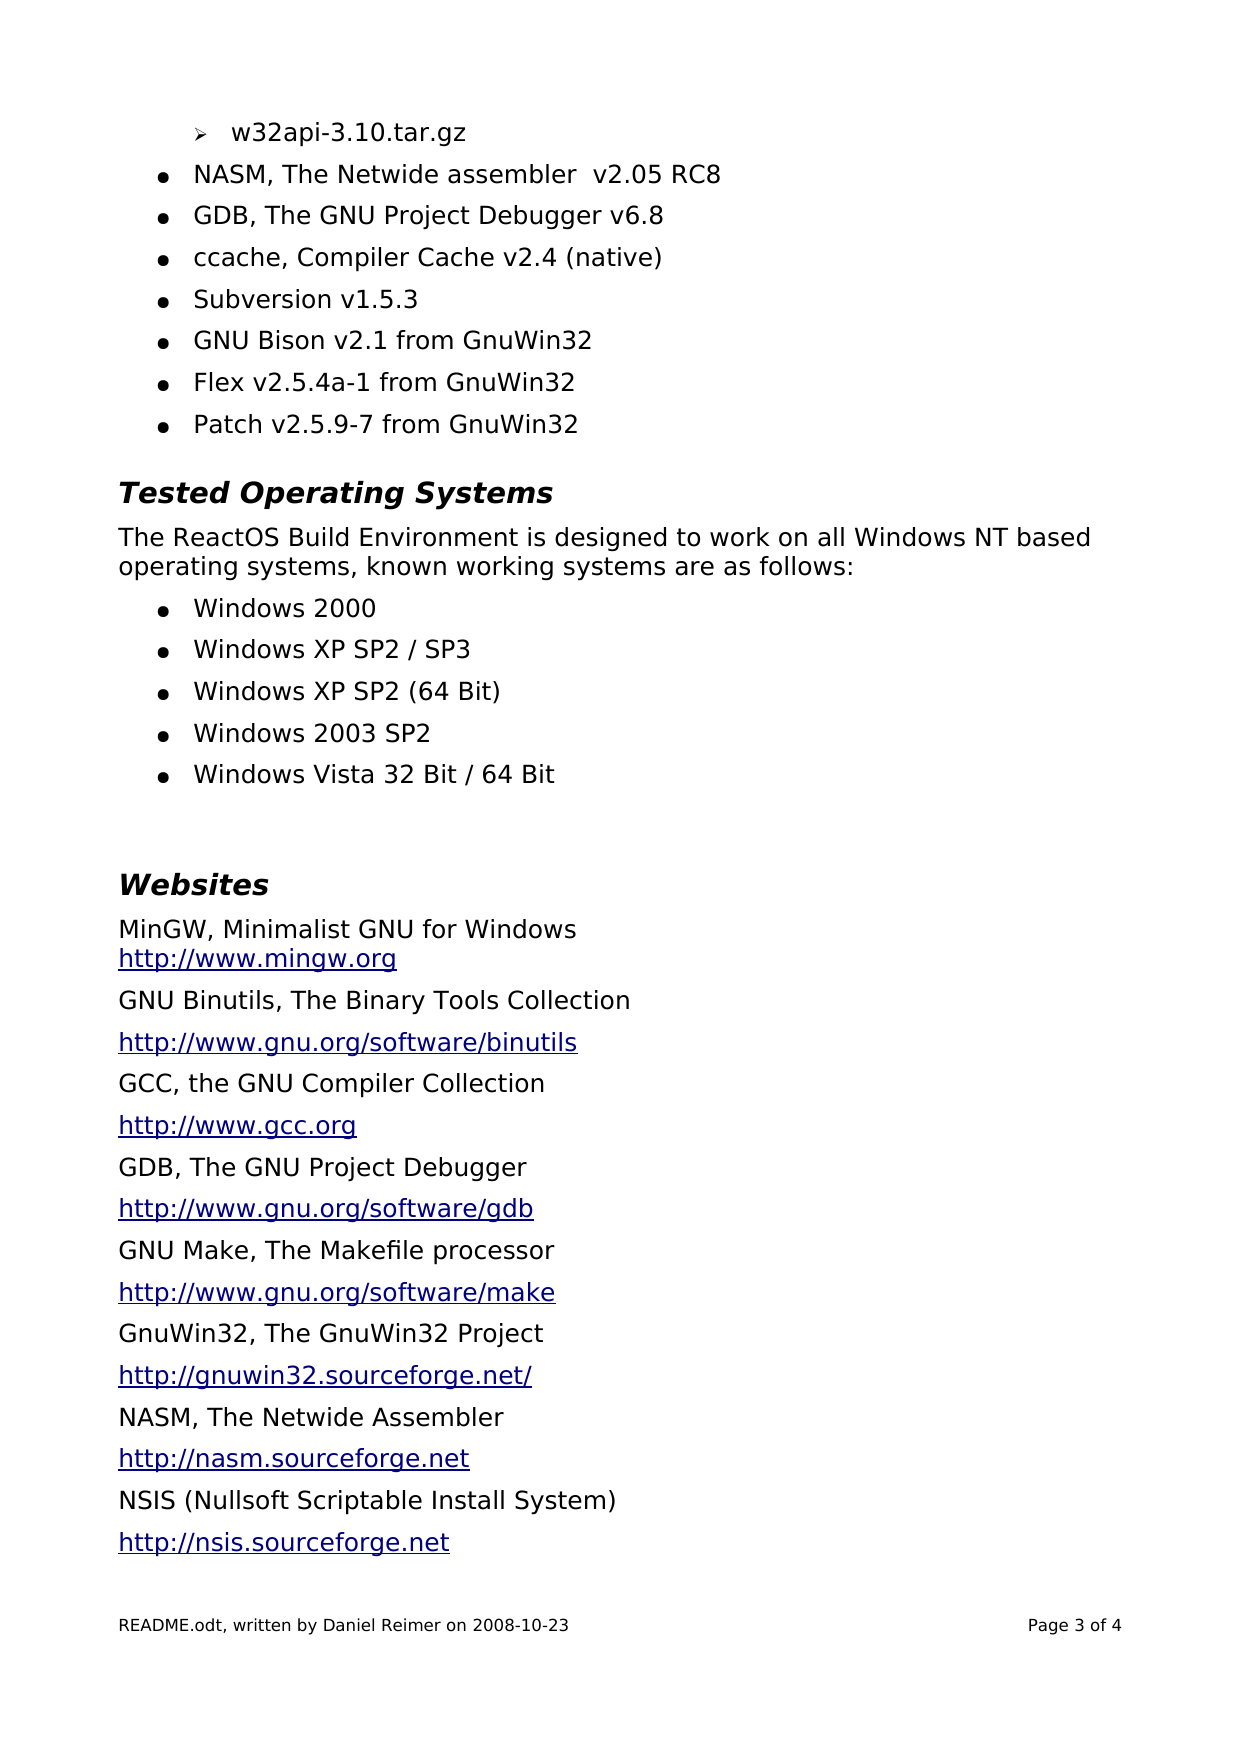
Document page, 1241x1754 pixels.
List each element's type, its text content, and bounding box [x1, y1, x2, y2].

text NASM, The Netwide Assembler [118, 1403, 1122, 1432]
text http://gnuwin32.sourceforge.net/ [118, 1361, 1122, 1390]
list Windows 2000 [156, 594, 1122, 623]
list ccache, Compiler Cache v2.4 (native) [156, 243, 1122, 272]
list Subversion v1.5.3 [156, 285, 1122, 314]
list GNU Bison v2.1 from GnuWin32 [156, 326, 1122, 356]
text http://nsis.sourceforge.net [118, 1528, 1122, 1557]
text MinGW, Minimalist GNU for Windows http://www.mingw.org [118, 915, 1122, 973]
list Windows 2003 SP2 [156, 719, 1122, 748]
text http://www.gcc.org [118, 1111, 1122, 1140]
list w32api-3.10.tar.gz [193, 118, 1122, 147]
text http://nasm.sourceforge.net [118, 1444, 1122, 1473]
list Windows Vista 32 Bit / 64 Bit [156, 760, 1122, 789]
text GnuWin32, The GnuWin32 Project [118, 1319, 1122, 1348]
list NASM, The Netwide assembler v2.05 RC8 [156, 160, 1122, 189]
text The ReactOS Build Environment is designed to work on all Windows NT based operating systems, known working systems are as follows: [118, 523, 1122, 581]
text GDB, The GNU Project Debugger [118, 1153, 1122, 1182]
list Windows XP SP2 (64 Bit) [156, 677, 1122, 706]
list Flex v2.5.4a-1 from GnuWin32 [156, 368, 1122, 397]
list Windows XP SP2 / SP3 [156, 635, 1122, 664]
list GDB, The GNU Project Debugger v6.8 [156, 201, 1122, 231]
subtitle Tested Operating Systems [118, 476, 1122, 510]
subtitle Websites [118, 869, 1122, 903]
text GNU Make, The Makefile processor [118, 1236, 1122, 1265]
text http://www.gnu.org/software/gdb [118, 1194, 1122, 1223]
list Patch v2.5.9-7 from GnuWin32 [156, 410, 1122, 439]
text NSIS (Nullsoft Scriptable Install System) [118, 1486, 1122, 1515]
text GNU Binutils, The Binary Tools Collection [118, 986, 1122, 1015]
text http://www.gnu.org/software/binutils [118, 1028, 1122, 1057]
text http://www.gnu.org/software/make [118, 1278, 1122, 1307]
text GCC, the GNU Compiler Collection [118, 1069, 1122, 1098]
